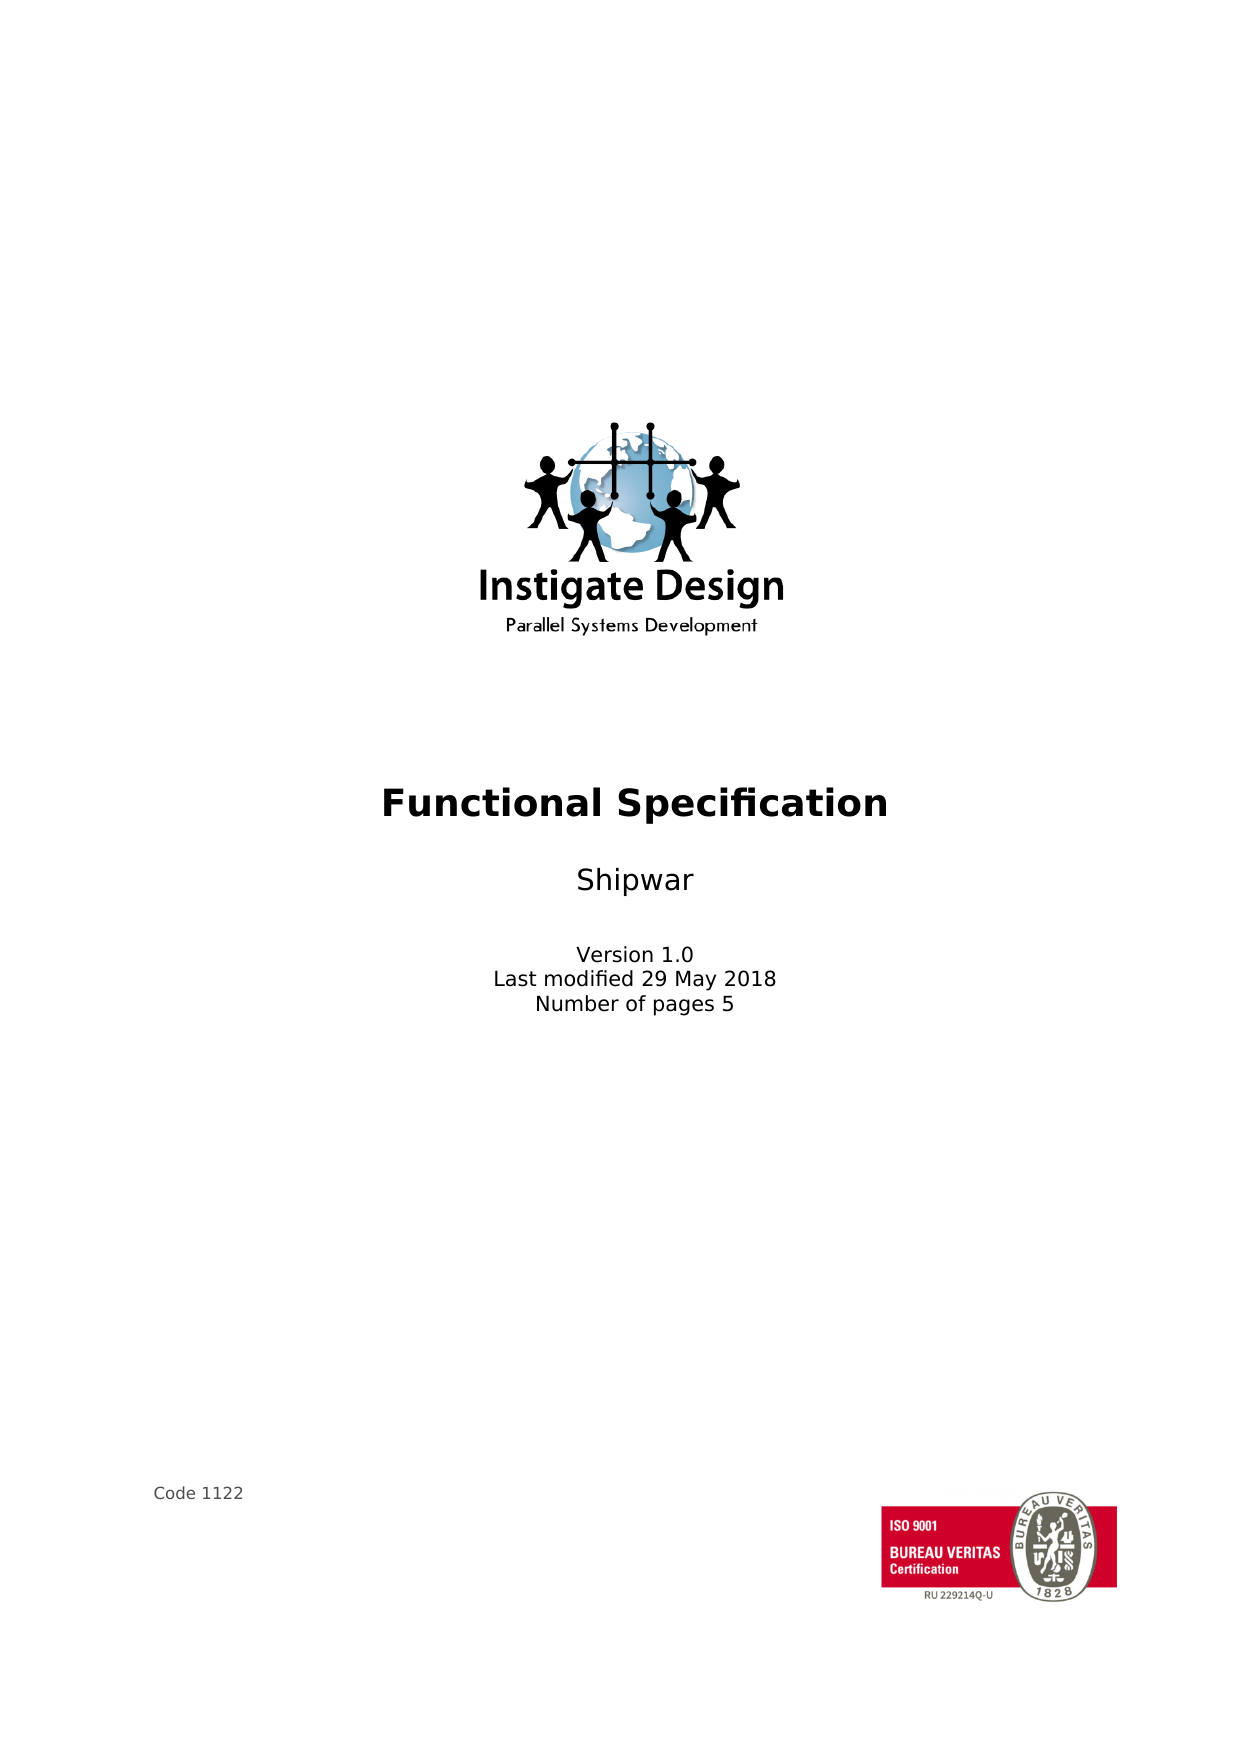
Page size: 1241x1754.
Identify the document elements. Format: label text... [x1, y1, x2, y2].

text Last modified 29 May 2018 [148, 967, 1122, 992]
text Version 1.0 [148, 943, 1122, 967]
text Number of pages 5 [148, 992, 1122, 1016]
title Functional Specification [148, 782, 1122, 825]
subtitle Shipwar [148, 863, 1122, 897]
picture [881, 1483, 1117, 1607]
picture [465, 361, 805, 701]
